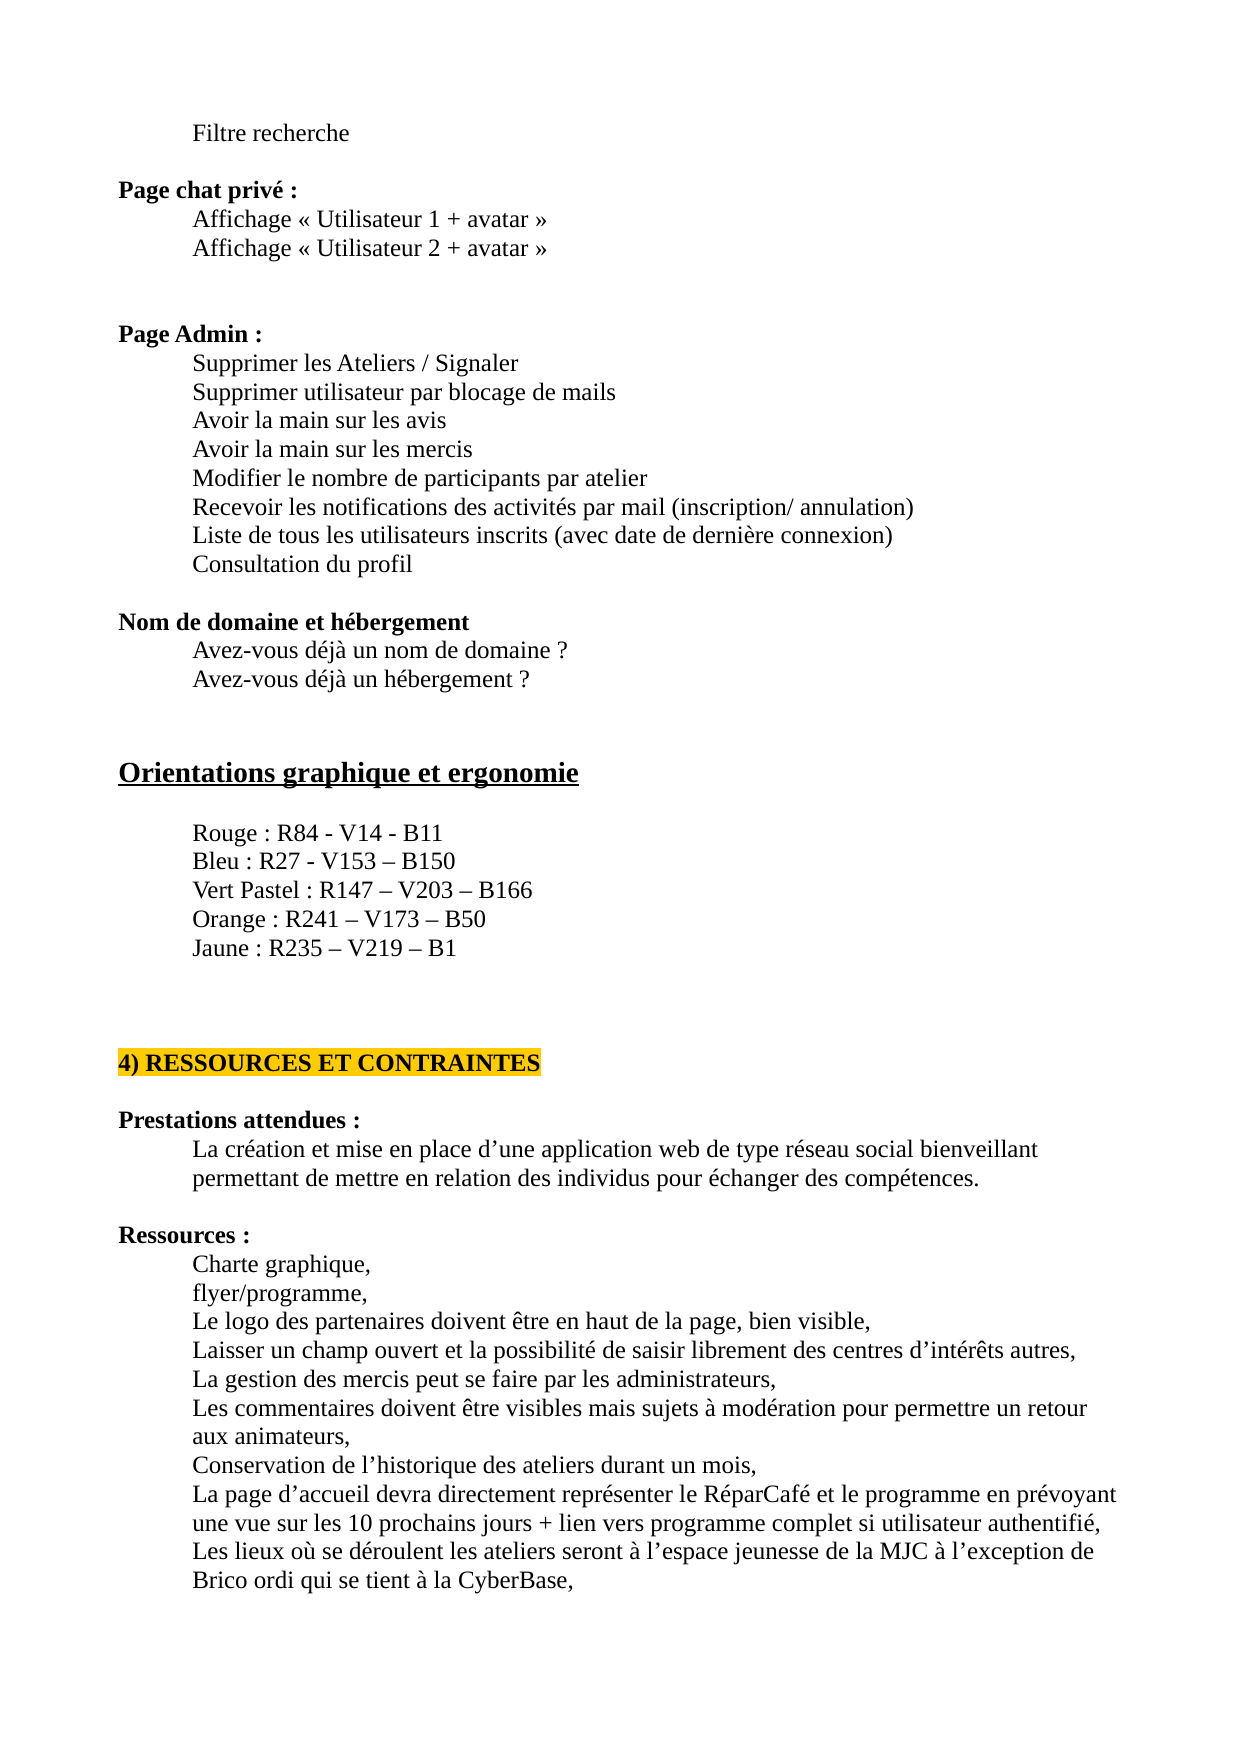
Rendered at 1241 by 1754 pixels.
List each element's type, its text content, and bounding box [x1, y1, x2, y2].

text Orange : R241 – V173 – B50 [118, 904, 1122, 933]
text 4) RESSOURCES ET CONTRAINTES [118, 1048, 1122, 1076]
text Supprimer les Ateliers / Signaler [118, 348, 1122, 377]
text Consultation du profil [118, 549, 1122, 578]
text Charte graphique, [118, 1249, 1122, 1278]
text Supprimer utilisateur par blocage de mails [118, 377, 1122, 406]
text Filtre recherche [118, 118, 1122, 147]
text Avoir la main sur les avis [118, 406, 1122, 434]
text Avez-vous déjà un hébergement ? [118, 664, 1122, 693]
text Page Admin : [118, 319, 1122, 348]
text Bleu : R27 - V153 – B150 [118, 846, 1122, 875]
text Laisser un champ ouvert et la possibilité de saisir librement des centres d’intérêts autres, [118, 1335, 1122, 1364]
text Avez-vous déjà un nom de domaine ? [118, 636, 1122, 664]
text La création et mise en place d’une application web de type réseau social bienveillant permettant de mettre en relation des individus pour échanger des compétences. [118, 1134, 1122, 1191]
text Ressources : [118, 1220, 1122, 1249]
text Les commentaires doivent être visibles mais sujets à modération pour permettre un retour aux animateurs, [118, 1393, 1122, 1450]
text Page chat privé : [118, 176, 1122, 204]
text La gestion des mercis peut se faire par les administrateurs, [118, 1364, 1122, 1393]
text Recevoir les notifications des activités par mail (inscription/ annulation) [118, 492, 1122, 521]
text Rouge : R84 - V14 - B11 [118, 818, 1122, 846]
text Liste de tous les utilisateurs inscrits (avec date de dernière connexion) [118, 521, 1122, 549]
text Affichage « Utilisateur 1 + avatar » [118, 204, 1122, 233]
text Les lieux où se déroulent les ateliers seront à l’espace jeunesse de la MJC à l’exception de Brico ordi qui se tient à la CyberBase, [118, 1536, 1122, 1594]
text Avoir la main sur les mercis [118, 434, 1122, 463]
text Prestations attendues : [118, 1105, 1122, 1134]
text Jaune : R235 – V219 – B1 [118, 933, 1122, 961]
text flyer/programme, [118, 1278, 1122, 1306]
text Orientations graphique et ergonomie [118, 755, 1122, 789]
text Nom de domaine et hébergement [118, 607, 1122, 636]
text Le logo des partenaires doivent être en haut de la page, bien visible, [118, 1306, 1122, 1335]
text Conservation de l’historique des ateliers durant un mois, [118, 1450, 1122, 1479]
text Vert Pastel : R147 – V203 – B166 [118, 875, 1122, 904]
text Affichage « Utilisateur 2 + avatar » [118, 233, 1122, 262]
text La page d’accueil devra directement représenter le RéparCafé et le programme en prévoyant une vue sur les 10 prochains jours + lien vers programme complet si utilisateur authentifié, [118, 1479, 1122, 1536]
text Modifier le nombre de participants par atelier [118, 463, 1122, 492]
